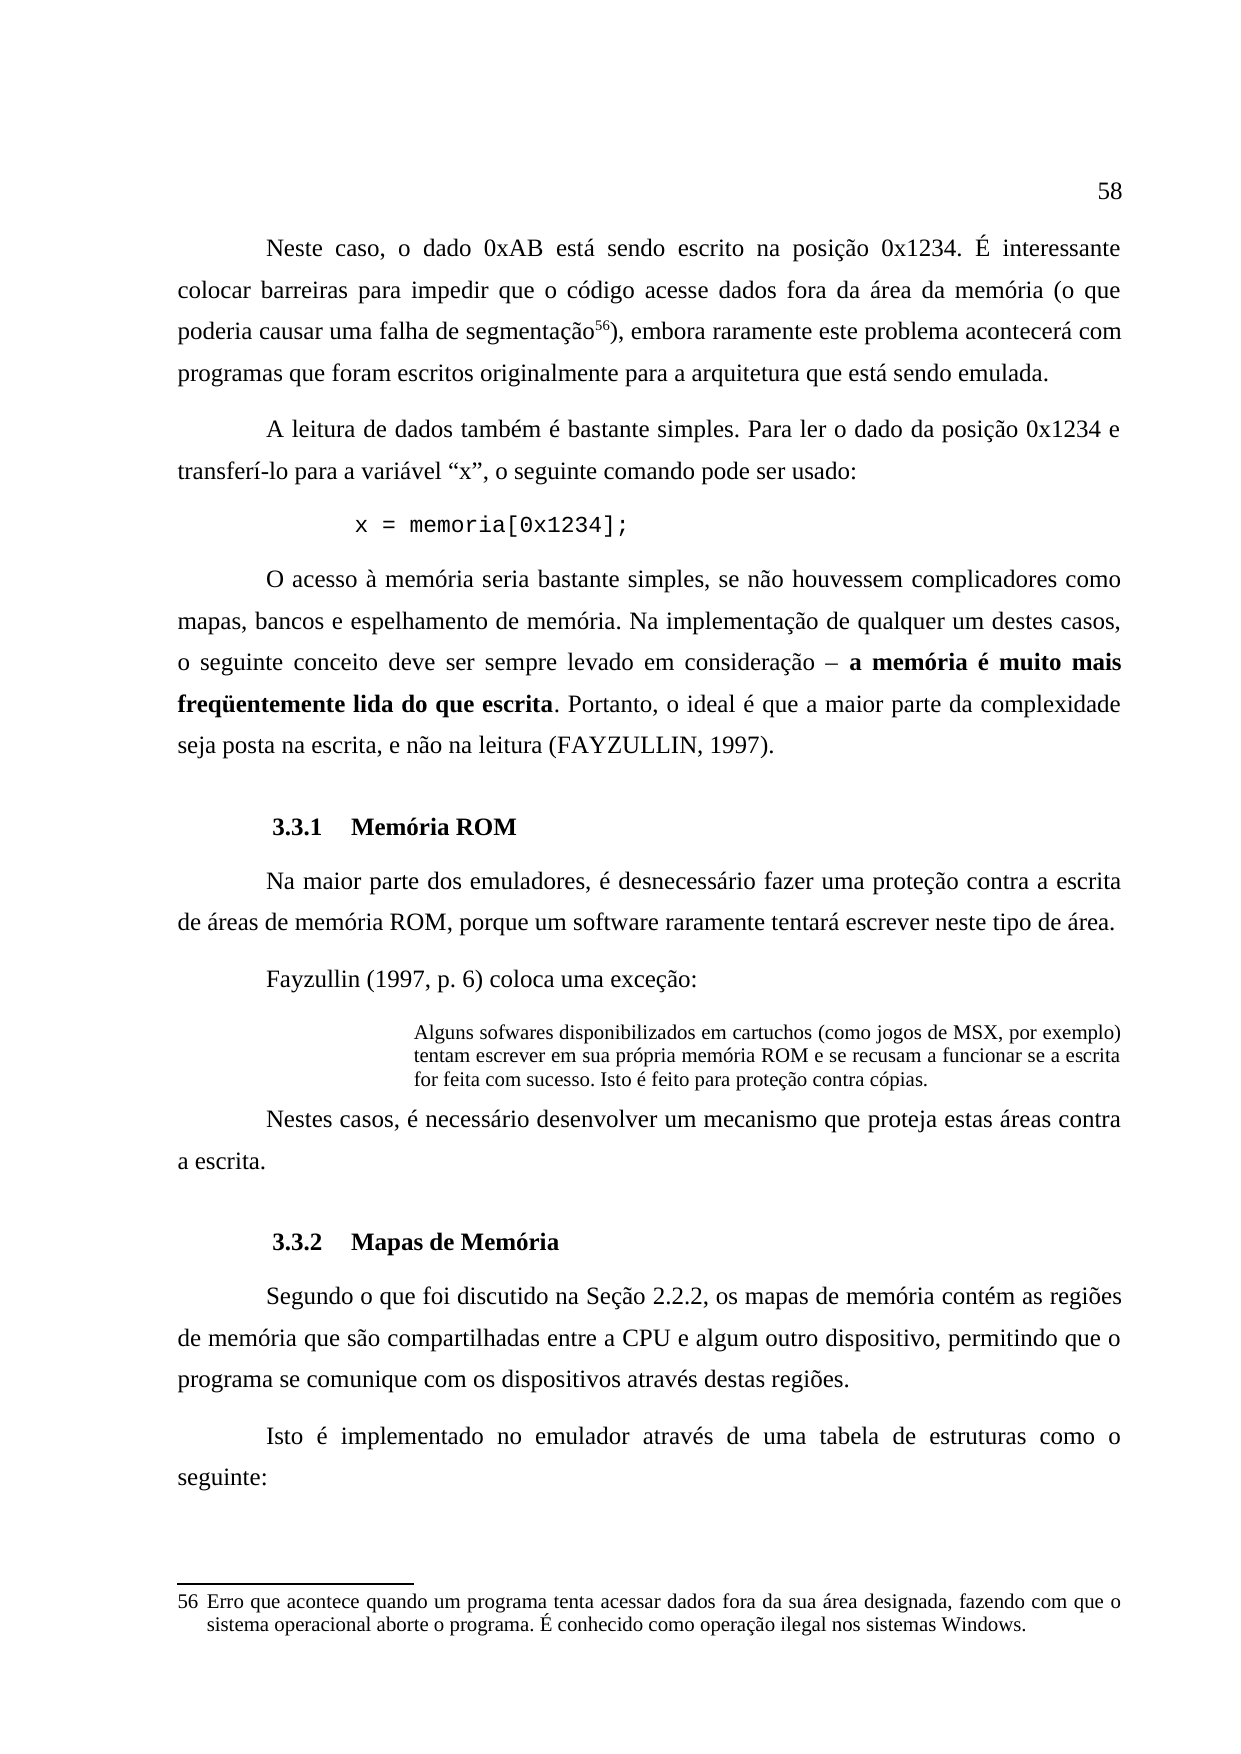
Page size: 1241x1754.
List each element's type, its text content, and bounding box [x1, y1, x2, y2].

text Isto é implementado no emulador através de uma tabela de estruturas como o seguinte: [177, 1422, 1122, 1491]
text Neste caso, o dado 0xAB está sendo escrito na posição 0x1234. É interessante colocar barreiras para impedir que o código acesse dados fora da área da memória (o que poderia causar uma falha de segmentação), embora raramente este problema acontecerá com programas que foram escritos originalmente para a arquitetura que está sendo emulada. [177, 234, 1122, 387]
text Segundo o que foi discutido na Seção 2.2.2, os mapas de memória contém as regiões de memória que são compartilhadas entre a CPU e algum outro dispositivo, permitindo que o programa se comunique com os dispositivos através destas regiões. [177, 1282, 1122, 1393]
text A leitura de dados também é bastante simples. Para ler o dado da posição 0x1234 e transferí-lo para a variável “x”, o seguinte comando pode ser usado: [177, 415, 1122, 485]
text O acesso à memória seria bastante simples, se não houvessem complicadores como mapas, bancos e espelhamento de memória. Na implementação de qualquer um destes casos, o seguinte conceito deve ser sempre levado em consideração – a memória é muito mais freqüentemente lida do que escrita. Portanto, o ideal é que a maior parte da complexidade seja posta na escrita, e não na leitura (FAYZULLIN, 1997). [177, 565, 1122, 759]
text Na maior parte dos emuladores, é desnecessário fazer uma proteção contra a escrita de áreas de memória ROM, porque um software raramente tentará escrever neste tipo de área. [177, 867, 1122, 936]
text Alguns sofwares disponibilizados em cartuchos (como jogos de MSX, por exemplo) tentam escrever em sua própria memória ROM e se recusam a funcionar se a escrita for feita com sucesso. Isto é feito para proteção contra cópias. [413, 1021, 1122, 1091]
text Erro que acontece quando um programa tenta acessar dados fora da sua área designada, fazendo com que o sistema operacional aborte o programa. É conhecido como operação ilegal nos sistemas Windows. [177, 1589, 1122, 1636]
text Fayzullin (1997, p. 6) coloca uma exceção: [177, 965, 1122, 992]
subtitle Memória ROM [177, 813, 1122, 841]
text Nestes casos, é necessário desenvolver um mecanismo que proteja estas áreas contra a escrita. [177, 1105, 1122, 1174]
subtitle Mapas de Memória [177, 1228, 1122, 1256]
list x = memoria[0x1234]; [266, 513, 1122, 539]
